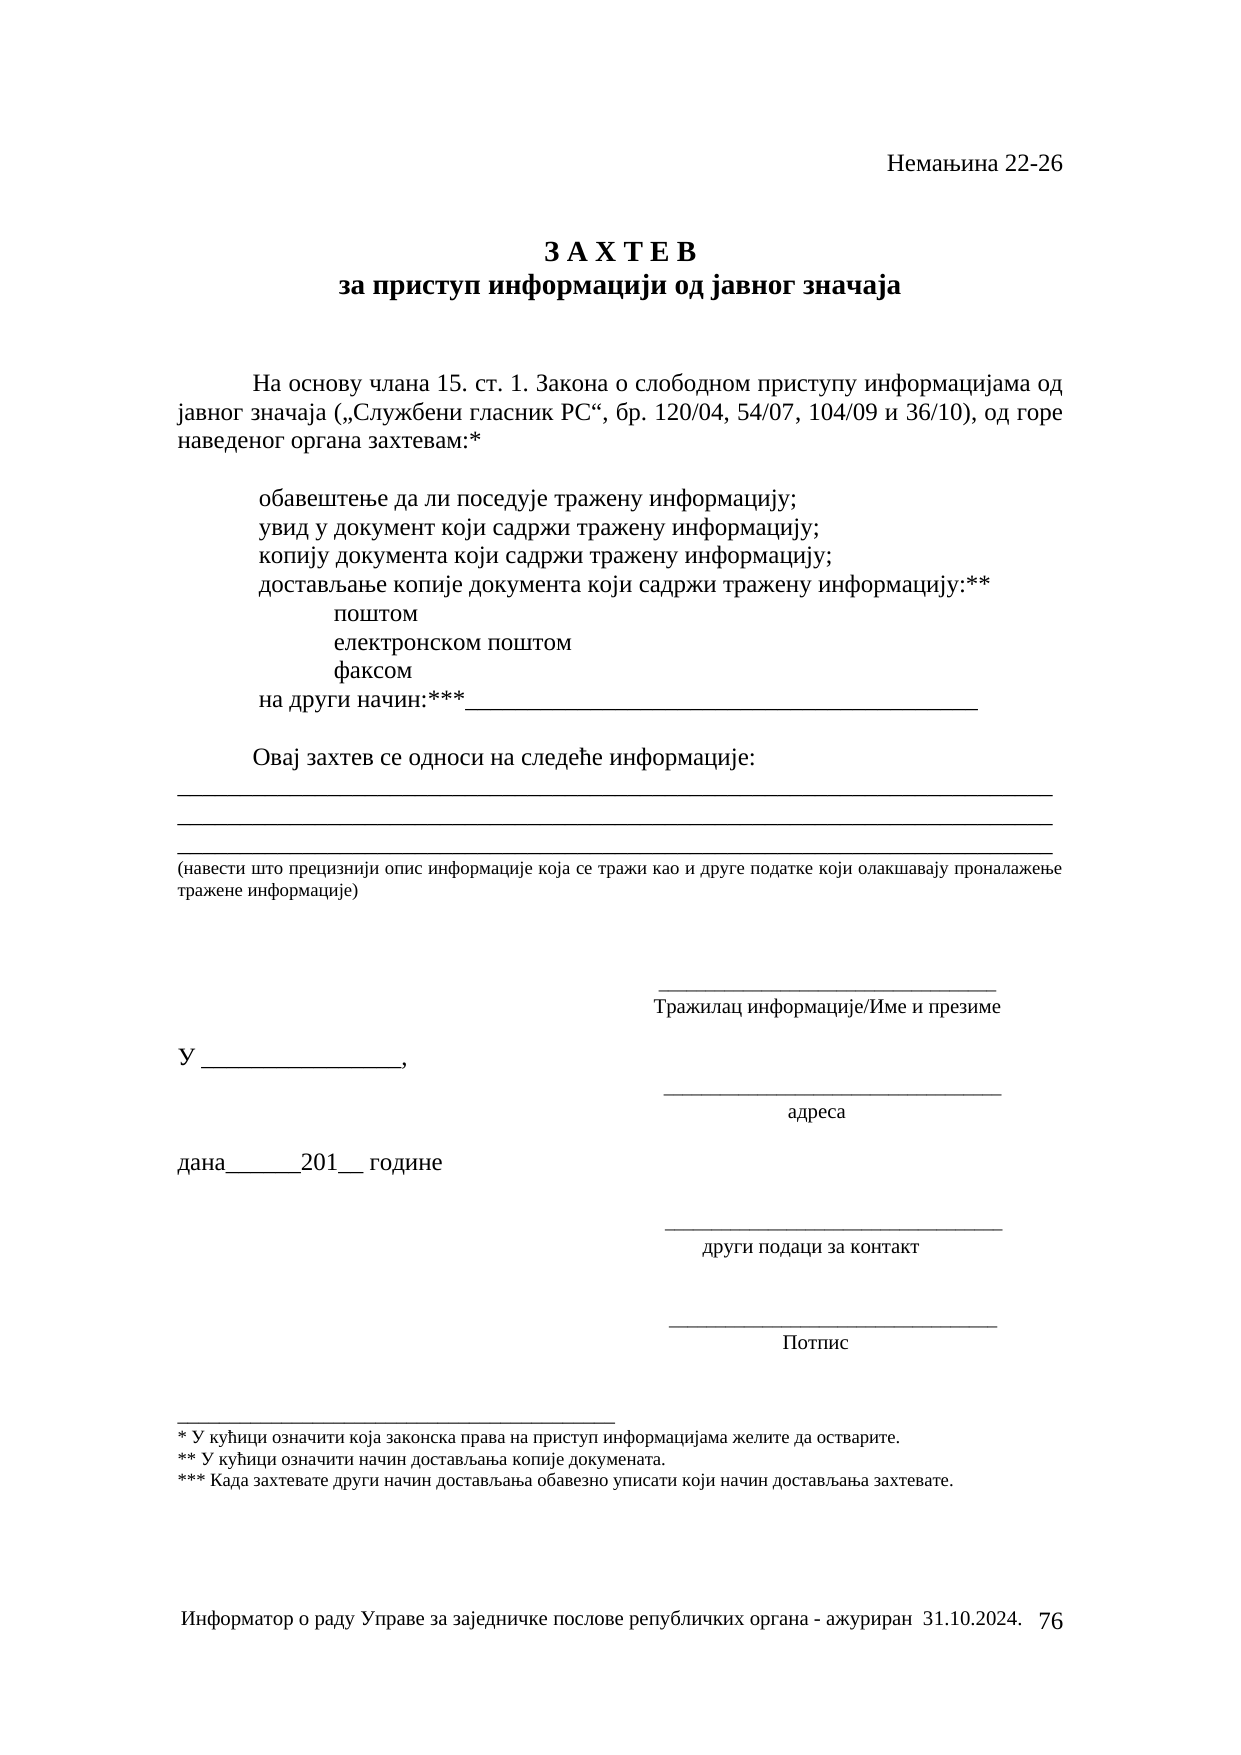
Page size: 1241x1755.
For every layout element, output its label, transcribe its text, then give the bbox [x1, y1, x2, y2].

text за приступ информацији од јавног значаја [177, 267, 1063, 301]
text Овај захтев се односи на следеће информације: [177, 742, 1063, 771]
text ⁫ достављање копије документа који садржи тражену информацију:** [177, 569, 1063, 598]
text Немањина 22-26 [177, 148, 1063, 176]
text ⁫ копију документа који садржи тражену информацију; [177, 541, 1063, 569]
text __________________________________________ [177, 1402, 1063, 1426]
text адреса [177, 1099, 1063, 1123]
text У ________________, ____________________________________ [177, 1042, 1063, 1099]
text На основу члана 15. ст. 1. Закона о слободном приступу информацијама од јавног значаја („Службени гласник РС“, бр. 120/04, 54/07, 104/09 и 36/10), од горе наведеног органа захтевам:* [177, 368, 1063, 454]
text ⁫ увид у документ који садржи тражену информацију; [177, 512, 1063, 541]
text Тражилац информације/Име и презиме [177, 994, 1063, 1018]
text Потпис [177, 1330, 1063, 1354]
text ** У кућици означити начин достављања копије докумената. [177, 1448, 1063, 1469]
text ⁫ на други начин:***_________________________________________ [177, 684, 1063, 713]
text * У кућици означити која законска права на приступ информацијама желите да остварите. [177, 1426, 1063, 1448]
text З А Х Т Е В [177, 234, 1063, 267]
text ____________________________________ [552, 946, 1063, 994]
text дана______201__ године ____________________________________ [177, 1147, 1063, 1234]
text други подаци за контакт [177, 1234, 1063, 1258]
text (навести што прецизнији опис информације која се тражи као и друге податке који олакшавају проналажење тражене информације) [177, 857, 1063, 900]
text ⁫ факсом [252, 656, 1063, 684]
text ⁫ обавештење да ли поседује тражену информацију; [177, 483, 1063, 512]
text ⁫ поштом [252, 598, 1063, 627]
text ⁫ електронском поштом [252, 627, 1063, 656]
text *** Када захтевате други начин достављања обавезно уписати који начин достављања захтевате. [177, 1469, 1063, 1491]
text __________________________________________________________________________________________________________________________________________________________________________________________________________________ [177, 771, 1063, 857]
text ___________________________________ [177, 1282, 1063, 1330]
